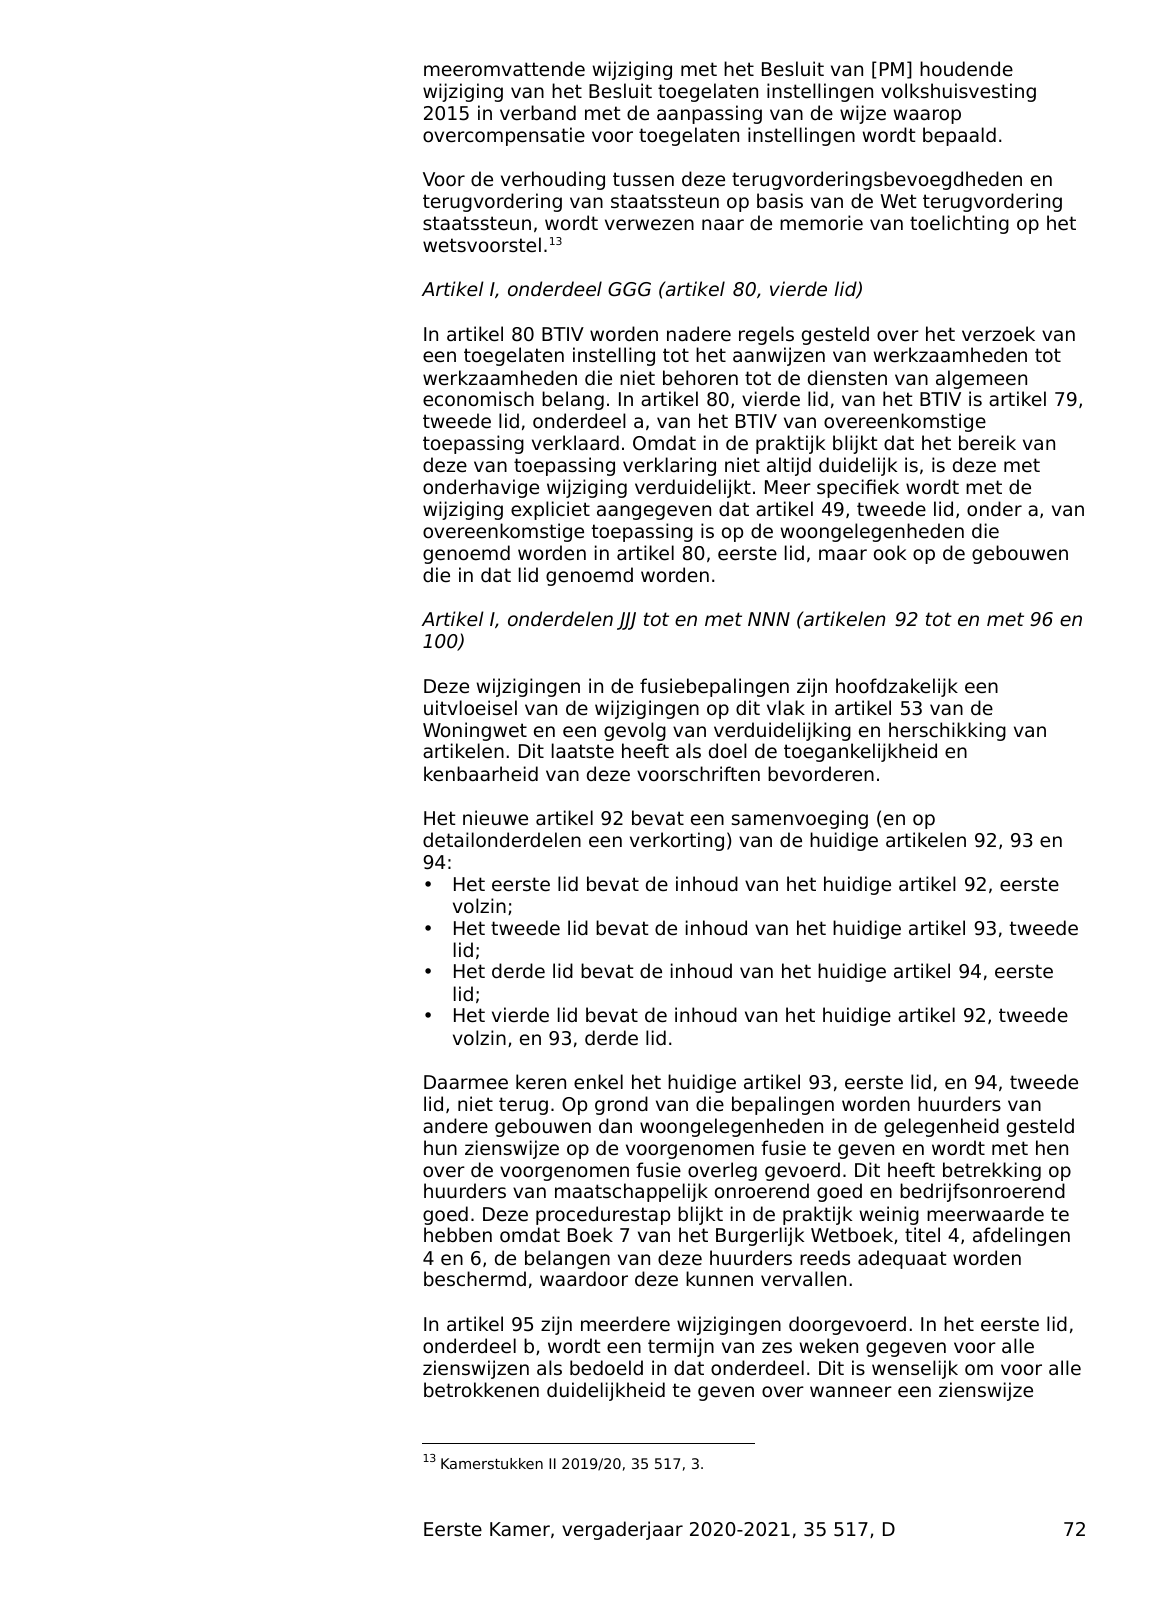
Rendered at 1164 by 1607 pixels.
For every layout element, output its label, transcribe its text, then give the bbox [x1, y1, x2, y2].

text • Het vierde lid bevat de inhoud van het huidige artikel 92, tweede volzin, en 93, derde lid. [422, 1005, 1087, 1049]
text In artikel 95 zijn meerdere wijzigingen doorgevoerd. In het eerste lid, onderdeel b, wordt een termijn van zes weken gegeven voor alle zienswijzen als bedoeld in dat onderdeel. Dit is wenselijk om voor alle betrokkenen duidelijkheid te geven over wanneer een zienswijze [422, 1313, 1087, 1401]
text Het nieuwe artikel 92 bevat een samenvoeging (en op detailonderdelen een verkorting) van de huidige artikelen 92, 93 en 94: [422, 808, 1087, 873]
text meeromvattende wijziging met het Besluit van [PM] houdende wijziging van het Besluit toegelaten instellingen volkshuisvesting 2015 in verband met de aanpassing van de wijze waarop overcompensatie voor toegelaten instellingen wordt bepaald. [422, 59, 1087, 147]
text • Het derde lid bevat de inhoud van het huidige artikel 94, eerste lid; [422, 961, 1087, 1005]
subtitle Artikel I, onderdeel GGG (artikel 80, vierde lid) [422, 279, 1087, 301]
text • Het tweede lid bevat de inhoud van het huidige artikel 93, tweede lid; [422, 917, 1087, 961]
text Deze wijzigingen in de fusiebepalingen zijn hoofdzakelijk een uitvloeisel van de wijzigingen op dit vlak in artikel 53 van de Woningwet en een gevolg van verduidelijking en herschikking van artikelen. Dit laatste heeft als doel de toegankelijkheid en kenbaarheid van deze voorschriften bevorderen. [422, 676, 1087, 785]
subtitle Artikel I, onderdelen JJJ tot en met NNN (artikelen 92 tot en met 96 en 100) [422, 609, 1087, 653]
text Kamerstukken II 2019/20, 35 517, 3. [422, 1452, 1087, 1474]
text • Het eerste lid bevat de inhoud van het huidige artikel 92, eerste volzin; [422, 873, 1087, 917]
text Voor de verhouding tussen deze terugvorderingsbevoegdheden en terugvordering van staatssteun op basis van de Wet terugvordering staatssteun, wordt verwezen naar de memorie van toelichting op het wetsvoorstel. [422, 169, 1087, 257]
text In artikel 80 BTIV worden nadere regels gesteld over het verzoek van een toegelaten instelling tot het aanwijzen van werkzaamheden tot werkzaamheden die niet behoren tot de diensten van algemeen economisch belang. In artikel 80, vierde lid, van het BTIV is artikel 79, tweede lid, onderdeel a, van het BTIV van overeenkomstige toepassing verklaard. Omdat in de praktijk blijkt dat het bereik van deze van toepassing verklaring niet altijd duidelijk is, is deze met onderhavige wijziging verduidelijkt. Meer specifiek wordt met de wijziging expliciet aangegeven dat artikel 49, tweede lid, onder a, van overeenkomstige toepassing is op de woongelegenheden die genoemd worden in artikel 80, eerste lid, maar ook op de gebouwen die in dat lid genoemd worden. [422, 323, 1087, 587]
text Daarmee keren enkel het huidige artikel 93, eerste lid, en 94, tweede lid, niet terug. Op grond van die bepalingen worden huurders van andere gebouwen dan woongelegenheden in de gelegenheid gesteld hun zienswijze op de voorgenomen fusie te geven en wordt met hen over de voorgenomen fusie overleg gevoerd. Dit heeft betrekking op huurders van maatschappelijk onroerend goed en bedrijfsonroerend goed. Deze procedurestap blijkt in de praktijk weinig meerwaarde te hebben omdat Boek 7 van het Burgerlijk Wetboek, titel 4, afdelingen 4 en 6, de belangen van deze huurders reeds adequaat worden beschermd, waardoor deze kunnen vervallen. [422, 1072, 1087, 1291]
